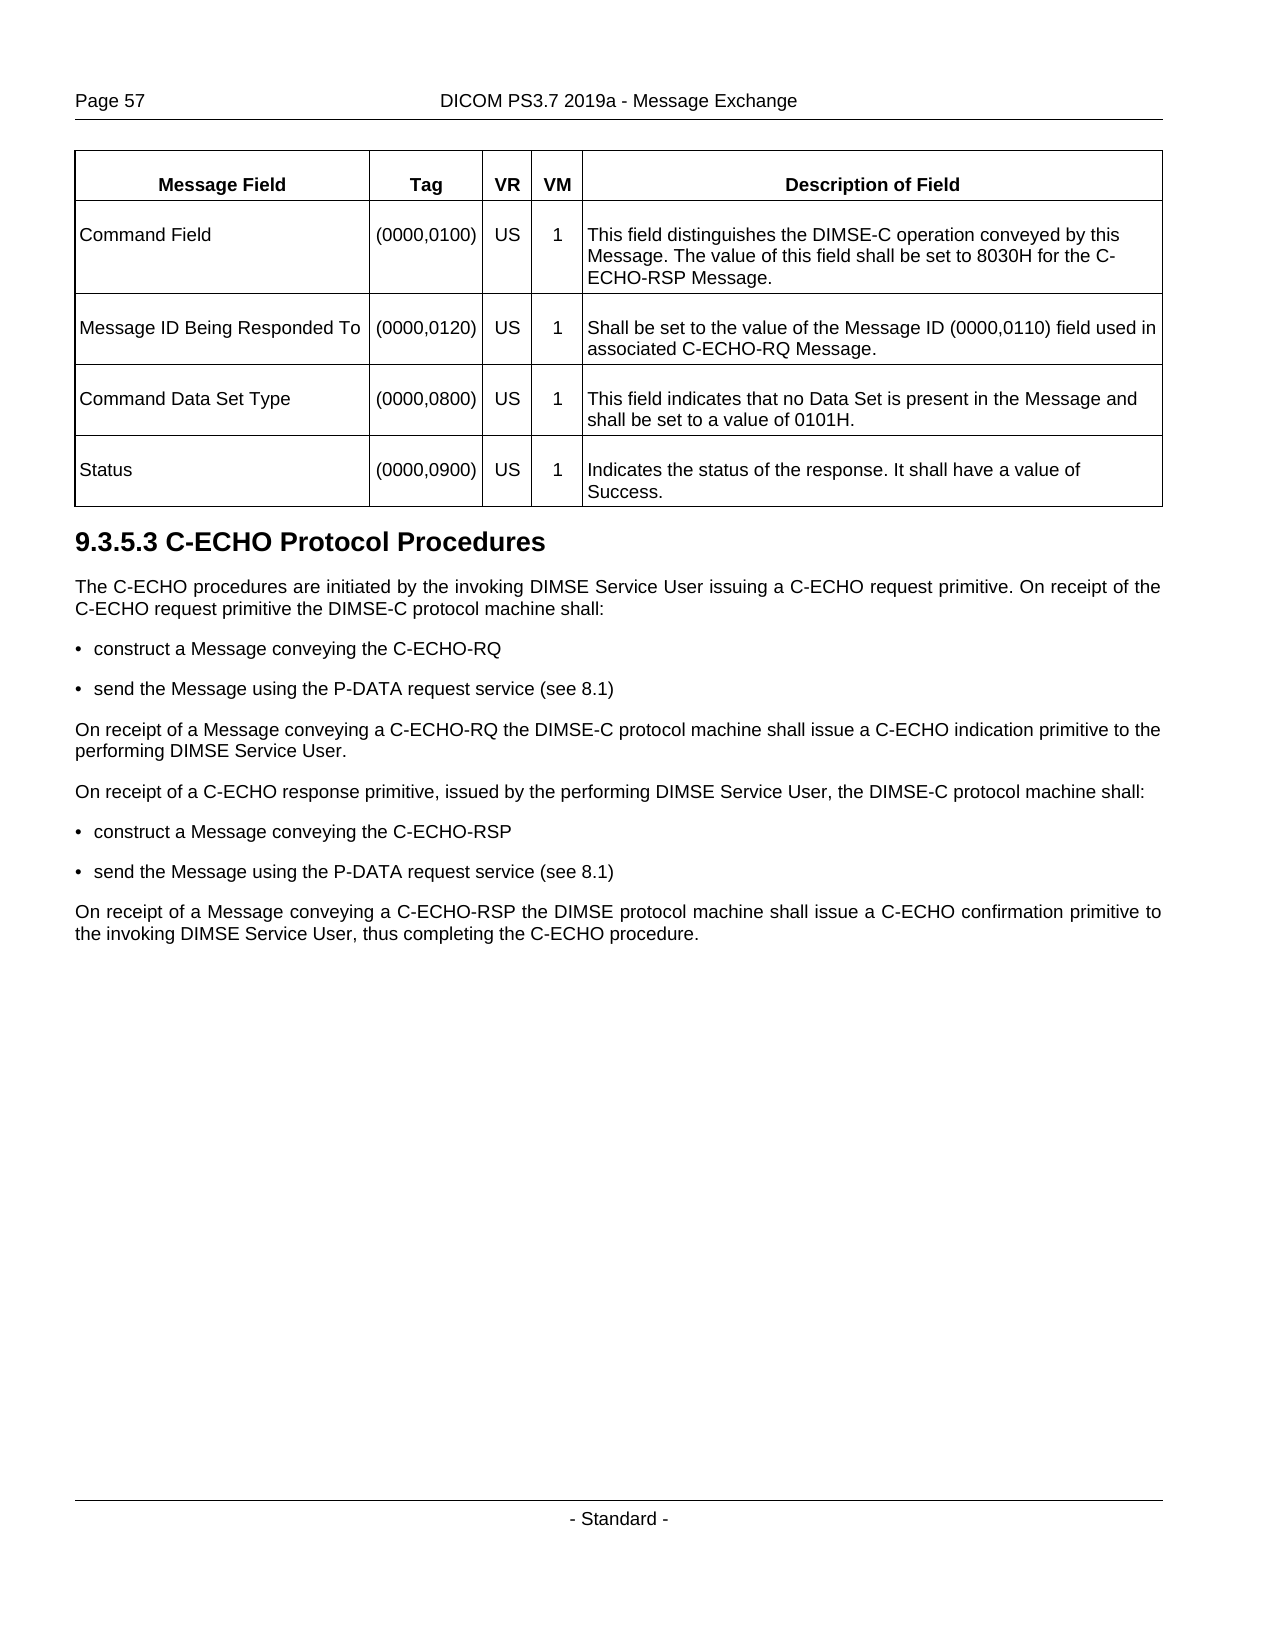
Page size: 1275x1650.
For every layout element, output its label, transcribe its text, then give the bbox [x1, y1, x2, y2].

table_cell (0000,0120) [370, 294, 482, 364]
text 9.3.5.3 C-ECHO Protocol Procedures [75, 526, 1162, 557]
table_cell US [483, 365, 531, 435]
table_cell (0000,0800) [370, 365, 482, 435]
text On receipt of a C-ECHO response primitive, issued by the performing DIMSE Service User, the DIMSE-C protocol machine shall: [75, 780, 1162, 802]
table_cell Command Field [76, 201, 369, 292]
table_cell US [483, 201, 531, 292]
list send the Message using the P-DATA request service (see 8.1) [75, 678, 1162, 700]
table_cell 1 [532, 365, 582, 435]
table_header VM [532, 151, 582, 200]
table_header VR [483, 151, 531, 200]
list send the Message using the P-DATA request service (see 8.1) [75, 861, 1162, 883]
table_cell Status [76, 436, 369, 506]
table_header Description of Field [583, 151, 1162, 200]
table_cell Shall be set to the value of the Message ID (0000,0110) field used in associated C-ECHO-RQ Message. [583, 294, 1162, 364]
table_cell US [483, 294, 531, 364]
table_cell Command Data Set Type [76, 365, 369, 435]
table_cell This field distinguishes the DIMSE-C operation conveyed by this Message. The value of this field shall be set to 8030H for the C-ECHO-RSP Message. [583, 201, 1162, 292]
text The C-ECHO procedures are initiated by the invoking DIMSE Service User issuing a C-ECHO request primitive. On receipt of the C-ECHO request primitive the DIMSE-C protocol machine shall: [75, 576, 1162, 619]
list construct a Message conveying the C-ECHO-RSP [75, 821, 1162, 842]
text On receipt of a Message conveying a C-ECHO-RSP the DIMSE protocol machine shall issue a C-ECHO confirmation primitive to the invoking DIMSE Service User, thus completing the C-ECHO procedure. [75, 901, 1162, 944]
table_cell 1 [532, 294, 582, 364]
table_cell 1 [532, 201, 582, 292]
table_cell This field indicates that no Data Set is present in the Message and shall be set to a value of 0101H. [583, 365, 1162, 435]
table_cell 1 [532, 436, 582, 506]
table_cell Indicates the status of the response. It shall have a value of Success. [583, 436, 1162, 506]
list construct a Message conveying the C-ECHO-RQ [75, 638, 1162, 659]
table_cell (0000,0100) [370, 201, 482, 292]
table_cell (0000,0900) [370, 436, 482, 506]
table_cell US [483, 436, 531, 506]
table_header Tag [370, 151, 482, 200]
table_header Message Field [76, 151, 369, 200]
text On receipt of a Message conveying a C-ECHO-RQ the DIMSE-C protocol machine shall issue a C-ECHO indication primitive to the performing DIMSE Service User. [75, 718, 1162, 762]
table_cell Message ID Being Responded To [76, 294, 369, 364]
